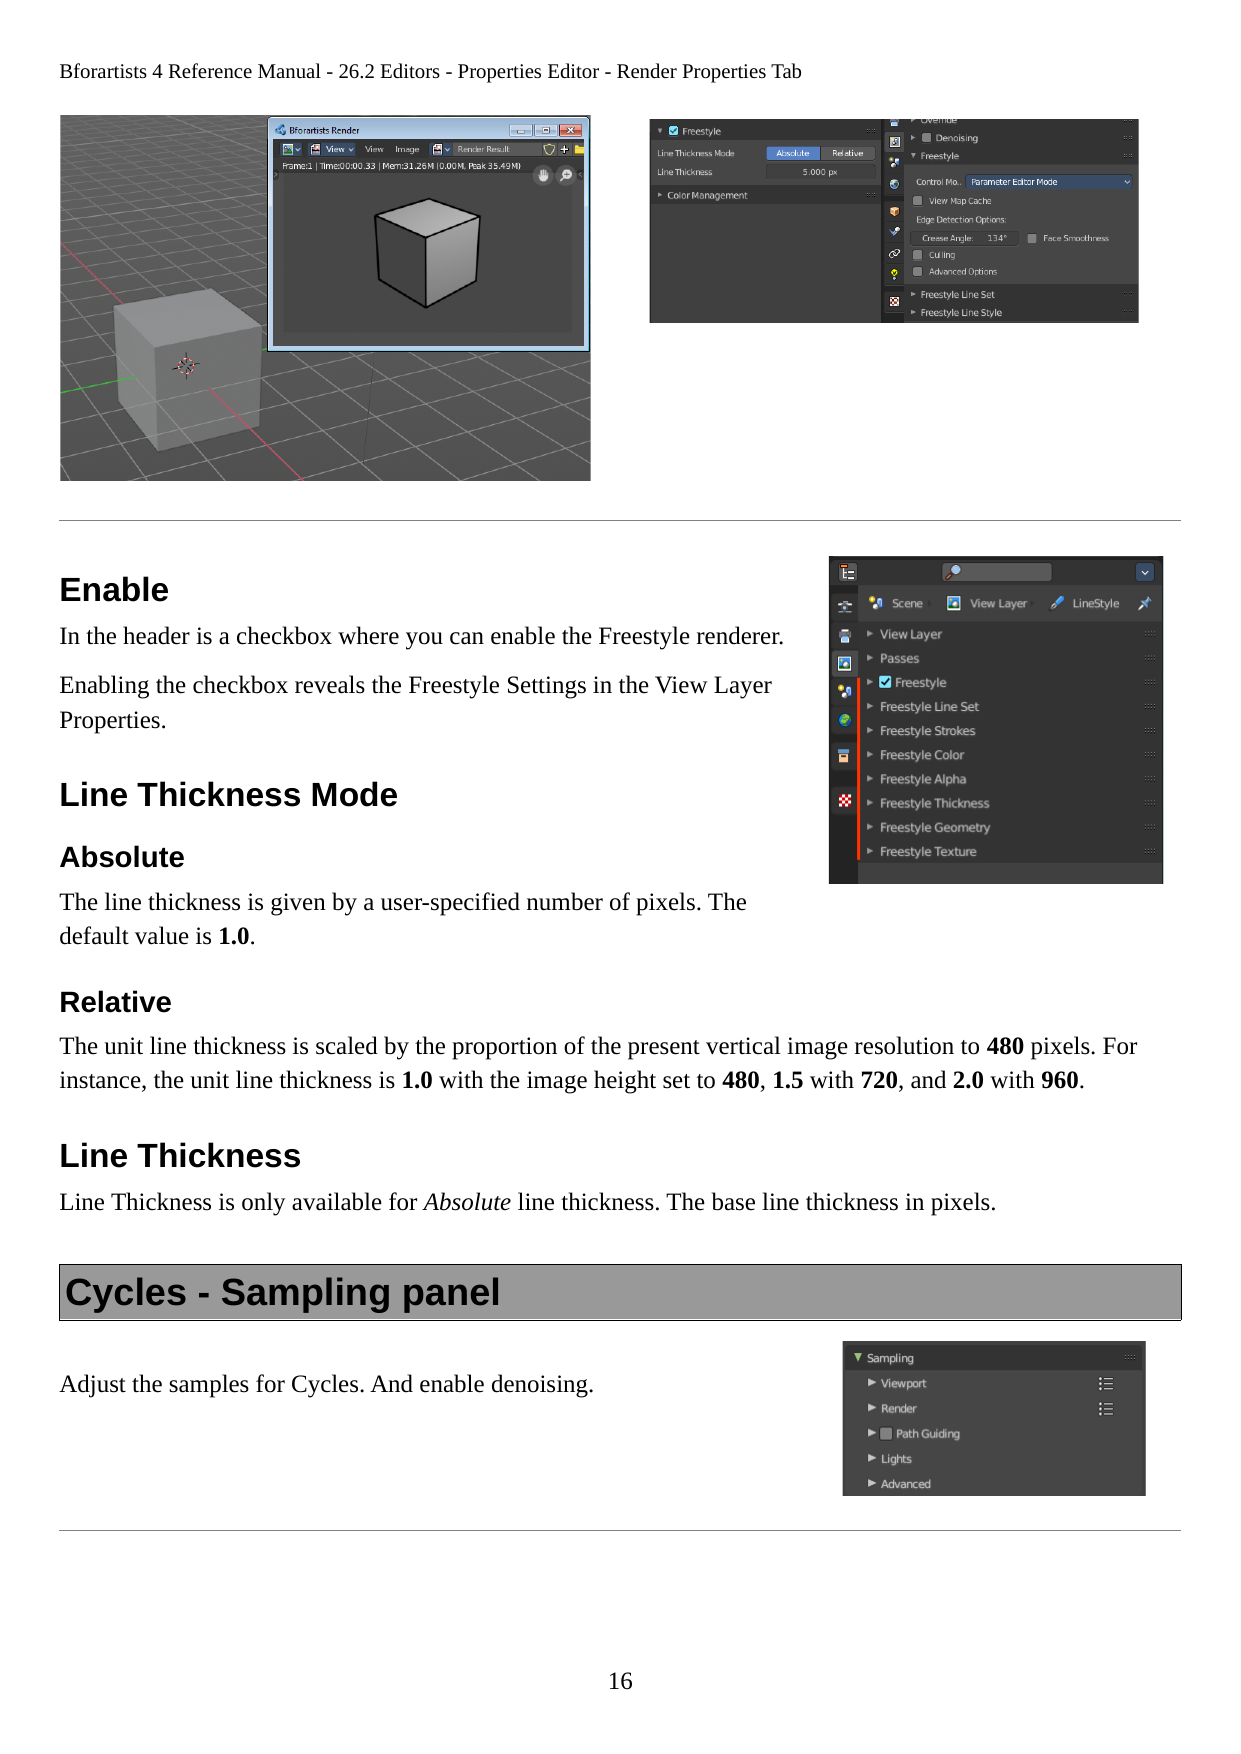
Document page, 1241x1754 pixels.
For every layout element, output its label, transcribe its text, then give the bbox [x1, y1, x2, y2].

text In the header is a checkbox where you can enable the Freestyle renderer. [59, 621, 828, 650]
text Adjust the samples for Cycles. And enable denoising. [59, 1369, 842, 1397]
subtitle [1164, 570, 1181, 609]
picture [828, 556, 1164, 884]
subtitle [1164, 775, 1181, 813]
text Enabling the checkbox reveals the Freestyle Settings in the View Layer Properties. [59, 670, 828, 733]
picture [649, 119, 1139, 323]
table_header Cycles - Sampling panel [60, 1265, 1181, 1319]
text The unit line thickness is scaled by the proportion of the present vertical image resolution to 480 pixels. For instance, the unit line thickness is 1.0 with the image height set to 480, 1.5 with 720, and 2.0 with 960. [59, 1031, 1181, 1094]
subtitle Relative [59, 985, 1181, 1018]
subtitle Enable [59, 570, 828, 609]
text The line thickness is given by a user-specified number of pixels. The default value is 1.0. [59, 887, 1181, 950]
subtitle Line Thickness [59, 1135, 1181, 1174]
subtitle Line Thickness Mode [59, 775, 828, 813]
subtitle [1164, 840, 1181, 874]
picture [842, 1341, 1146, 1496]
picture [60, 115, 591, 481]
text Line Thickness is only available for Absolute line thickness. The base line thickness in pixels. [59, 1187, 1181, 1215]
subtitle Absolute [59, 840, 828, 874]
